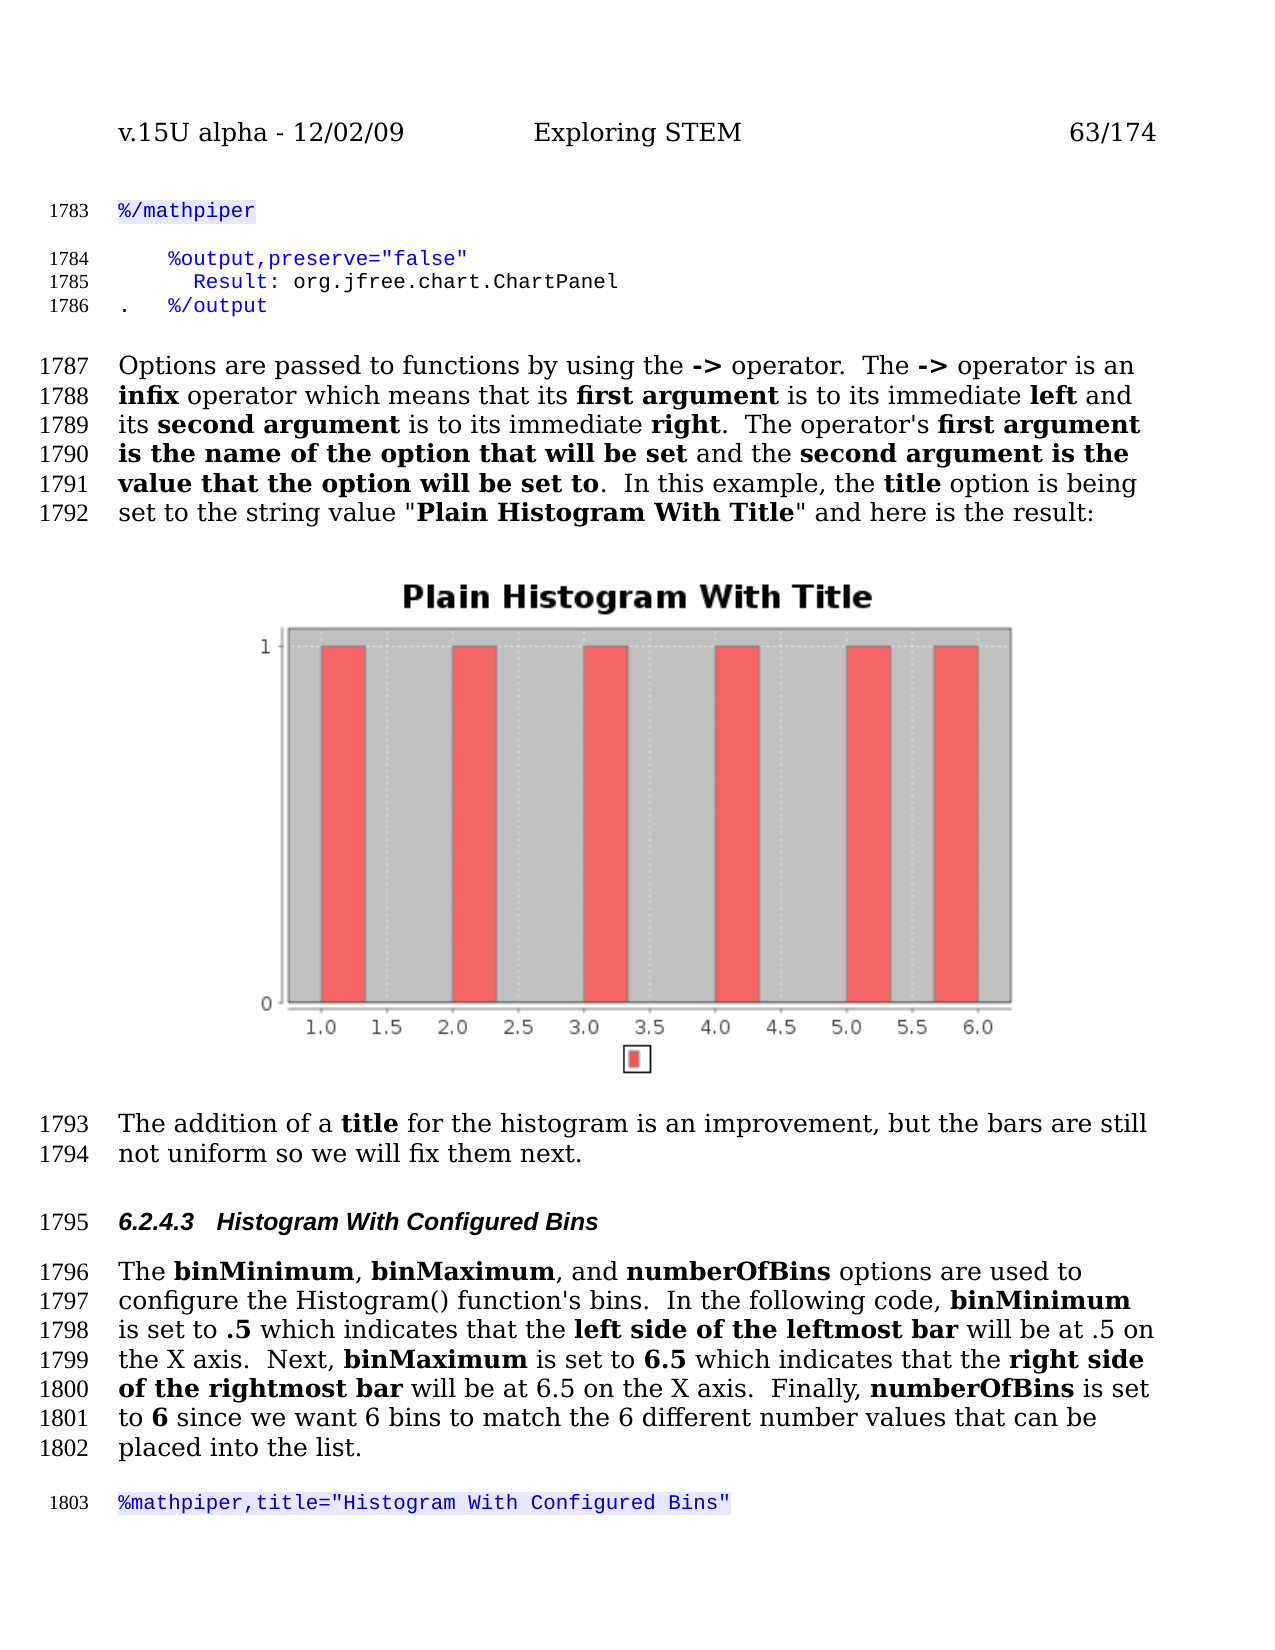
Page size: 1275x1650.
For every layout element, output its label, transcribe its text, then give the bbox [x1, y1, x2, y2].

text %mathpiper,title="Histogram With Configured Bins" [118, 1492, 1157, 1515]
text %output,preserve="false" [118, 248, 1157, 271]
text Options are passed to functions by using the -> operator. The -> operator is an infix operator which means that its first argument is to its immediate left and its second argument is to its immediate right. The operator's first argument is the name of the option that will be set and the second argument is the value that the option will be set to. In this example, the title option is being set to the string value "Plain Histogram With Title" and here is the result: [118, 351, 1157, 527]
subtitle Histogram With Configured Bins [118, 1207, 1157, 1236]
text Result: org.jfree.chart.ChartPanel [118, 271, 1157, 295]
text . %/output [118, 295, 1157, 319]
text The binMinimum, binMaximum, and numberOfBins options are used to configure the Histogram() function's bins. In the following code, binMinimum is set to .5 which indicates that the left side of the leftmost bar will be at .5 on the X axis. Next, binMaximum is set to 6.5 which indicates that the right side of the rightmost bar will be at 6.5 on the X axis. Finally, numberOfBins is set to 6 since we want 6 bins to match the 6 different number values that can be placed into the list. [118, 1257, 1157, 1462]
text %/mathpiper [118, 200, 1157, 224]
picture [245, 577, 1030, 1075]
text The addition of a title for the histogram is an improvement, but the bars are still not uniform so we will fix them next. [118, 1109, 1157, 1168]
